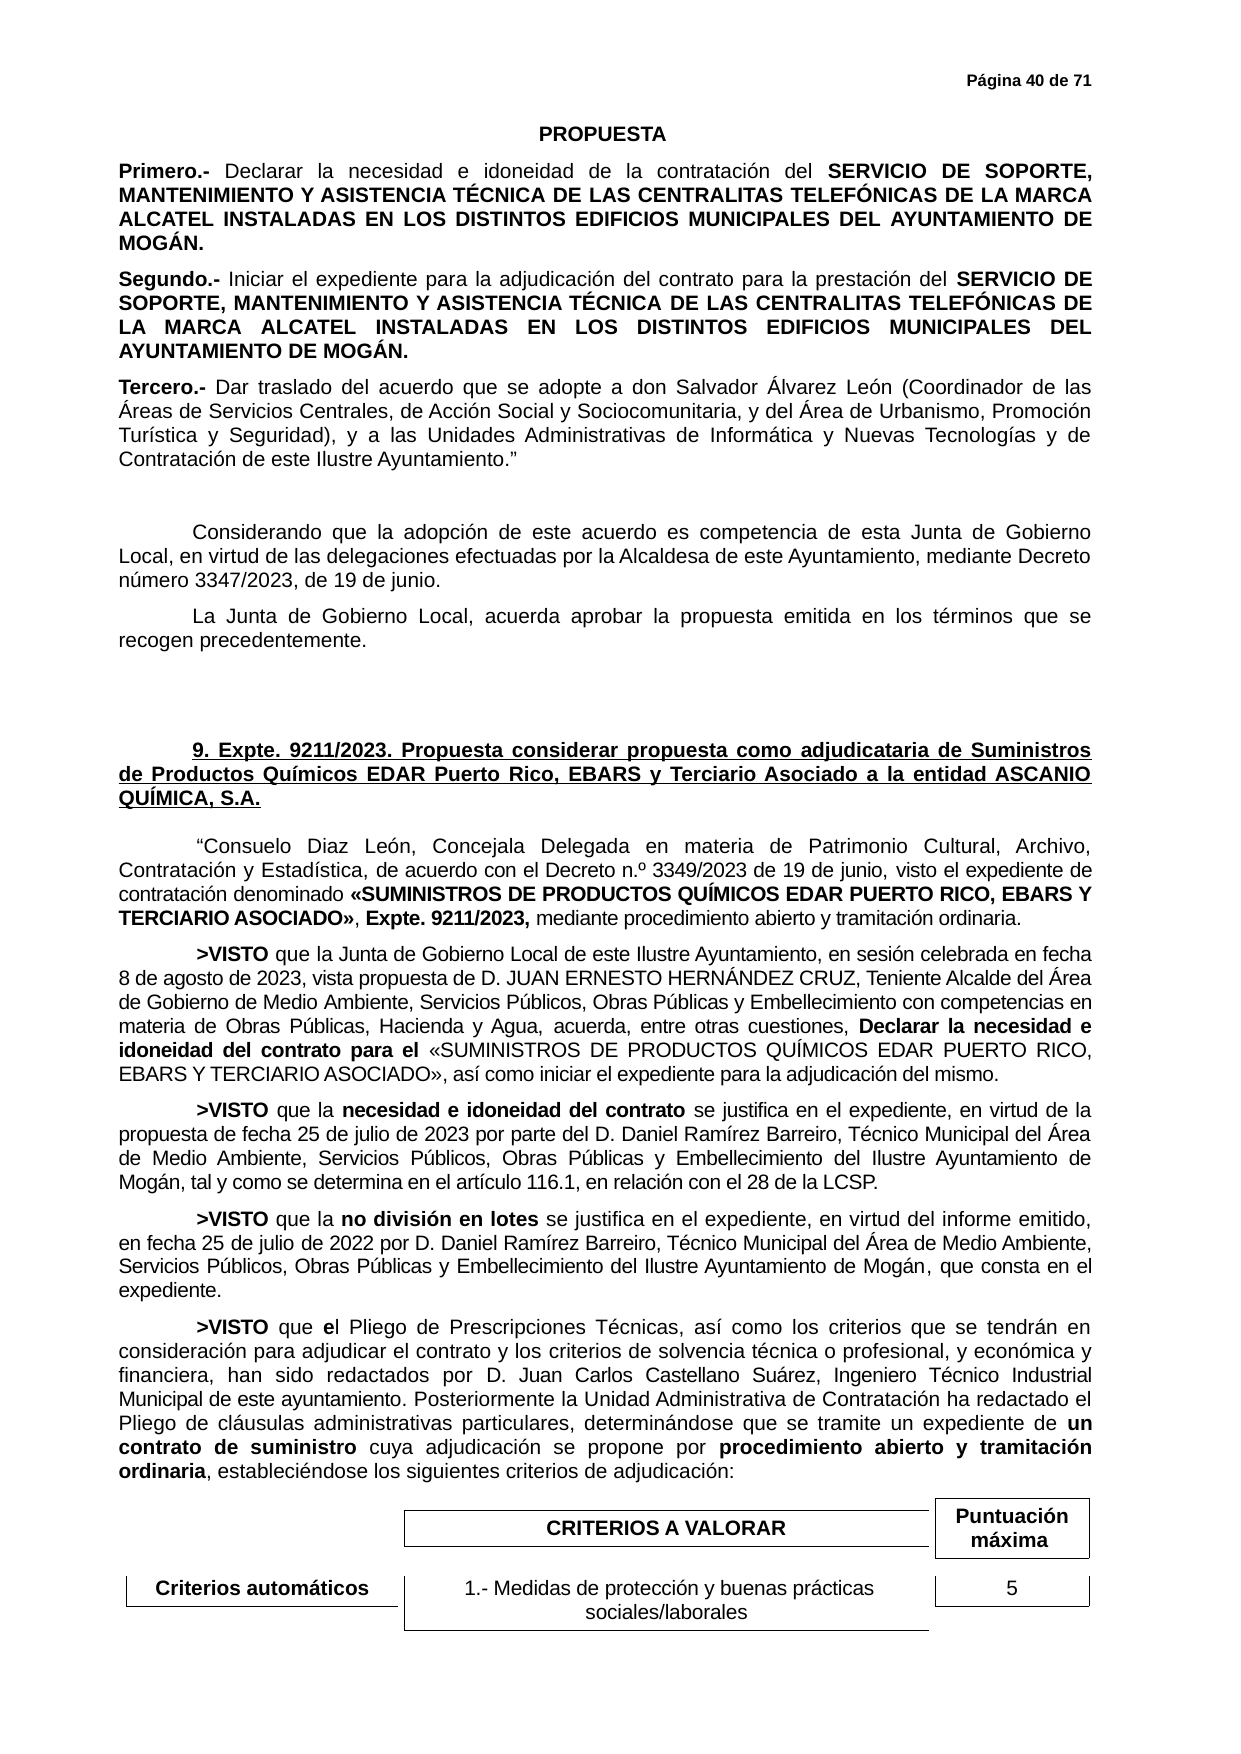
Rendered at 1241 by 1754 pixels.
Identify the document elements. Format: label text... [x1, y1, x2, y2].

text La Junta de Gobierno Local, acuerda aprobar la propuesta emitida en los términos que se recogen precedentemente. [118, 604, 1092, 652]
text Tercero.- Dar traslado del acuerdo que se adopte a don Salvador Álvarez León (Coordinador de las Áreas de Servicios Centrales, de Acción Social y Sociocomunitaria, y del Área de Urbanismo, Promoción Turística y Seguridad), y a las Unidades Administrativas de Informática y Nuevas Tecnologías y de Contratación de este Ilustre Ayuntamiento.” [118, 375, 1092, 471]
table_cell 5 [932, 1573, 1092, 1645]
table_cell 1.- Medidas de protección y buenas prácticas sociales/laborales [401, 1573, 932, 1645]
text QUÍMICA, S.A. [118, 784, 1092, 809]
text 9. Expte. 9211/2023. Propuesta considerar propuesta como adjudicataria de Suministros de Productos Químicos EDAR Puerto Rico, EBARS y Terciario Asociado a la entidad ASCANIO [118, 738, 1092, 783]
text Considerando que la adopción de este acuerdo es competencia de esta Junta de Gobierno Local, en virtud de las delegaciones efectuadas por la Alcaldesa de este Ayuntamiento, mediante Decreto número 3347/2023, de 19 de junio. [118, 520, 1092, 592]
text >VISTO que la Junta de Gobierno Local de este Ilustre Ayuntamiento, en sesión celebrada en fecha 8 de agosto de 2023, vista propuesta de D. JUAN ERNESTO HERNÁNDEZ CRUZ, Teniente Alcalde del Área de Gobierno de Medio Ambiente, Servicios Públicos, Obras Públicas y Embellecimiento con competencias en materia de Obras Públicas, Hacienda y Agua, acuerda, entre otras cuestiones, Declarar la necesidad e idoneidad del contrato para el «SUMINISTROS DE PRODUCTOS QUÍMICOS EDAR PUERTO RICO, EBARS Y TERCIARIO ASOCIADO», así como iniciar el expediente para la adjudicación del mismo. [118, 942, 1092, 1086]
table_header [124, 1495, 401, 1573]
table_header Puntuación máxima [932, 1495, 1092, 1573]
text >VISTO que la necesidad e idoneidad del contrato se justifica en el expediente, en virtud de la propuesta de fecha 25 de julio de 2023 por parte del D. Daniel Ramírez Barreiro, Técnico Municipal del Área de Medio Ambiente, Servicios Públicos, Obras Públicas y Embellecimiento del Ilustre Ayuntamiento de Mogán, tal y como se determina en el artículo 116.1, en relación con el 28 de la LCSP. [118, 1098, 1092, 1194]
text “Consuelo Diaz León, Concejala Delegada en materia de Patrimonio Cultural, Archivo, Contratación y Estadística, de acuerdo con el Decreto n.º 3349/2023 de 19 de junio, visto el expediente de contratación denominado «SUMINISTROS DE PRODUCTOS QUÍMICOS EDAR PUERTO RICO, EBARS Y TERCIARIO ASOCIADO», Expte. 9211/2023, mediante procedimiento abierto y tramitación ordinaria. [118, 833, 1092, 929]
text PROPUESTA [118, 122, 1092, 146]
text Segundo.- Iniciar el expediente para la adjudicación del contrato para la prestación del SERVICIO DE SOPORTE, MANTENIMIENTO Y ASISTENCIA TÉCNICA DE LAS CENTRALITAS TELEFÓNICAS DE LA MARCA ALCATEL INSTALADAS EN LOS DISTINTOS EDIFICIOS MUNICIPALES DEL AYUNTAMIENTO DE MOGÁN. [118, 267, 1092, 363]
text >VISTO que el Pliego de Prescripciones Técnicas, así como los criterios que se tendrán en consideración para adjudicar el contrato y los criterios de solvencia técnica o profesional, y económica y financiera, han sido redactados por D. Juan Carlos Castellano Suárez, Ingeniero Técnico Industrial Municipal de este ayuntamiento. Posteriormente la Unidad Administrativa de Contratación ha redactado el Pliego de cláusulas administrativas particulares, determinándose que se tramite un expediente de un contrato de suministro cuya adjudicación se propone por procedimiento abierto y tramitación ordinaria, estableciéndose los siguientes criterios de adjudicación: [118, 1315, 1092, 1482]
text >VISTO que la no división en lotes se justifica en el expediente, en virtud del informe emitido, en fecha 25 de julio de 2022 por D. Daniel Ramírez Barreiro, Técnico Municipal del Área de Medio Ambiente, Servicios Públicos, Obras Públicas y Embellecimiento del Ilustre Ayuntamiento de Mogán, que consta en el expediente. [118, 1206, 1092, 1302]
table_header CRITERIOS A VALORAR [401, 1495, 932, 1573]
table_cell Criterios automáticos [124, 1573, 401, 1645]
text Primero.- Declarar la necesidad e idoneidad de la contratación del SERVICIO DE SOPORTE, MANTENIMIENTO Y ASISTENCIA TÉCNICA DE LAS CENTRALITAS TELEFÓNICAS DE LA MARCA ALCATEL INSTALADAS EN LOS DISTINTOS EDIFICIOS MUNICIPALES DEL AYUNTAMIENTO DE MOGÁN. [118, 158, 1092, 254]
